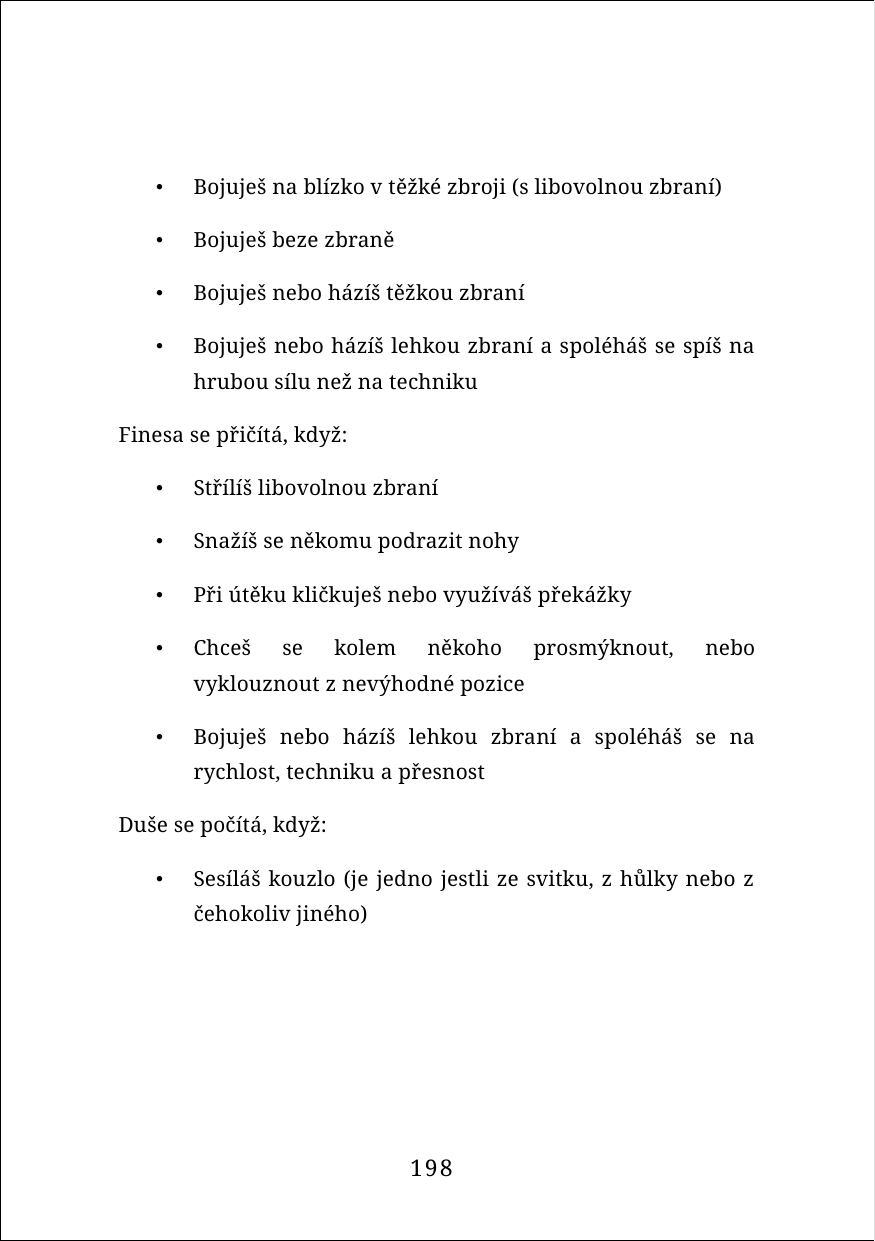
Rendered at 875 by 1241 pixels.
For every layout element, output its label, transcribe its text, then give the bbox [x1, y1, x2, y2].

list Střílíš libovolnou zbraní [156, 473, 756, 502]
list Bojuješ nebo házíš lehkou zbraní a spoléháš se spíš na hrubou sílu než na techniku [156, 331, 756, 395]
text Duše se počítá, když: [118, 811, 756, 839]
list Bojuješ nebo házíš těžkou zbraní [156, 278, 756, 307]
list Při útěku kličkuješ nebo využíváš překážky [156, 580, 756, 608]
text Finesa se přičítá, když: [118, 420, 756, 449]
list Chceš se kolem někoho prosmýknout, nebo vyklouznout z nevýhodné pozice [156, 633, 756, 697]
list Snažíš se někomu podrazit nohy [156, 527, 756, 555]
list Bojuješ beze zbraně [156, 225, 756, 253]
list Bojuješ nebo házíš lehkou zbraní a spoléháš se na rychlost, techniku a přesnost [156, 722, 756, 786]
list Bojuješ na blízko v těžké zbroji (s libovolnou zbraní) [156, 172, 756, 200]
list Sesíláš kouzlo (je jedno jestli ze svitku, z hůlky nebo z čehokoliv jiného) [156, 864, 756, 928]
